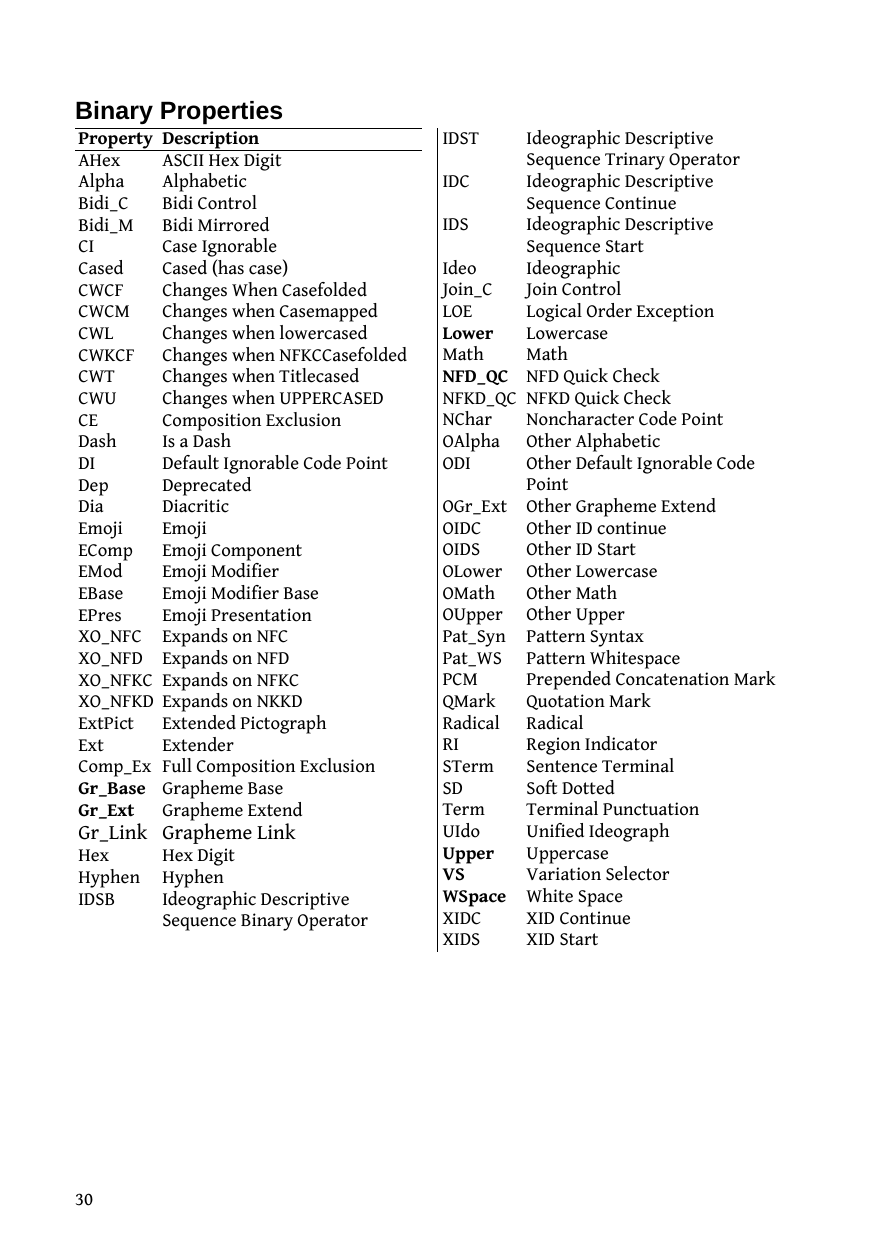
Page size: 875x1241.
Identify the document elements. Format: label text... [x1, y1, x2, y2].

table_cell Variation Selector [523, 865, 786, 886]
table_cell STerm [439, 756, 523, 778]
table_cell Emoji Component [159, 540, 422, 561]
table_cell Hex Digit [159, 846, 422, 867]
table_cell Join Control [523, 280, 786, 301]
table_cell CWL [75, 323, 159, 345]
table_cell Dep [75, 475, 159, 496]
table_cell CWT [75, 366, 159, 388]
table_cell Region Indicator [523, 735, 786, 756]
table_cell Pat_Syn [439, 626, 523, 648]
table_cell Lowercase [523, 323, 786, 344]
table_cell Full Composition Exclusion [159, 756, 422, 778]
table_cell Math [439, 345, 523, 366]
table_cell Bidi_C [75, 193, 159, 215]
table_cell XO_NFKC [75, 670, 159, 691]
subtitle Binary Properties [75, 96, 799, 124]
table_cell IDST [439, 128, 523, 171]
table_cell Other ID Start [523, 540, 786, 561]
table_cell XIDS [439, 930, 523, 951]
table_header Description [159, 129, 422, 149]
table_cell Math [523, 345, 786, 366]
table_cell Grapheme Extend [159, 800, 422, 821]
table_cell OIDS [439, 540, 523, 561]
table_cell Changes when Casemapped [159, 301, 422, 323]
table_cell Cased (has case) [159, 258, 422, 280]
table_cell Other ID continue [523, 518, 786, 539]
table_cell Hyphen [159, 867, 422, 889]
table_cell Emoji Presentation [159, 605, 422, 626]
table_cell Grapheme Link [159, 821, 422, 846]
table_cell Alpha [75, 171, 159, 193]
table_cell Changes when Titlecased [159, 366, 422, 388]
table_cell PCM [439, 670, 523, 691]
table_cell Logical Order Exception [523, 301, 786, 323]
table_cell Other Alphabetic [523, 431, 786, 453]
table_cell Soft Dotted [523, 778, 786, 799]
table_cell NFKD Quick Check [523, 388, 786, 409]
table_cell AHex [75, 151, 159, 171]
table_cell Other Math [523, 583, 786, 604]
table_cell DI [75, 453, 159, 475]
table_cell Other Upper [523, 605, 786, 626]
table_cell Upper [439, 843, 523, 864]
table_cell Comp_Ex [75, 756, 159, 778]
table_cell OLower [439, 561, 523, 583]
table_cell CI [75, 236, 159, 258]
table_cell Changes When Casefolded [159, 280, 422, 301]
table_cell CE [75, 410, 159, 431]
table_cell OMath [439, 583, 523, 604]
table_cell Bidi Mirrored [159, 215, 422, 236]
table_cell Diacritic [159, 496, 422, 518]
table_cell Ideo [439, 258, 523, 279]
table_cell EPres [75, 605, 159, 626]
table_cell Other Grapheme Extend [523, 496, 786, 518]
table_cell Changes when lowercased [159, 323, 422, 345]
table_cell Expands on NFKC [159, 670, 422, 691]
table_cell XO_NFC [75, 626, 159, 648]
table_header Property [75, 129, 159, 149]
table_cell Hyphen [75, 867, 159, 889]
table_cell Terminal Punctuation [523, 800, 786, 821]
table_cell VS [439, 865, 523, 886]
table_cell EComp [75, 540, 159, 561]
table_cell White Space [523, 886, 786, 908]
table_cell EBase [75, 583, 159, 605]
table_cell XID Continue [523, 908, 786, 929]
table_cell Emoji Modifier [159, 561, 422, 583]
table_cell Ideographic Descriptive Sequence Trinary Operator [523, 128, 786, 171]
table_cell Ext [75, 735, 159, 756]
table_cell Gr_Base [75, 778, 159, 800]
table_cell Emoji [75, 518, 159, 540]
table_cell CWKCF [75, 345, 159, 366]
table_cell Ideographic Descriptive Sequence Start [523, 215, 786, 258]
table_cell Deprecated [159, 475, 422, 496]
table_cell CWCM [75, 301, 159, 323]
table_cell Ideographic [523, 258, 786, 279]
table_cell IDSB [75, 889, 159, 932]
table_cell Gr_Ext [75, 800, 159, 821]
table_cell Noncharacter Code Point [523, 410, 786, 431]
table_cell SD [439, 778, 523, 799]
table_cell Uppercase [523, 843, 786, 864]
table_cell Extended Pictograph [159, 713, 422, 735]
table_cell Alphabetic [159, 171, 422, 193]
table_cell RI [439, 735, 523, 756]
table_cell Other Lowercase [523, 561, 786, 583]
table_cell UIdo [439, 821, 523, 843]
table_cell XIDC [439, 908, 523, 929]
table_cell Extender [159, 735, 422, 756]
table_cell NFD Quick Check [523, 366, 786, 388]
table_cell NFKD_QC [439, 388, 523, 409]
table_cell Emoji Modifier Base [159, 583, 422, 605]
table_cell Bidi_M [75, 215, 159, 236]
table_cell XID Start [523, 930, 786, 951]
table_cell EMod [75, 561, 159, 583]
table_cell Case Ignorable [159, 236, 422, 258]
table_cell Ideographic Descriptive Sequence Continue [523, 171, 786, 214]
table_cell OIDC [439, 518, 523, 539]
table_cell IDS [439, 215, 523, 258]
table_cell ASCII Hex Digit [159, 151, 422, 171]
table_cell Ideographic Descriptive Sequence Binary Operator [159, 889, 422, 932]
table_cell Emoji [159, 518, 422, 540]
table_cell Term [439, 800, 523, 821]
table_cell Changes when NFKCCasefolded [159, 345, 422, 366]
table_cell LOE [439, 301, 523, 323]
table_cell Pattern Whitespace [523, 648, 786, 669]
table_cell Composition Exclusion [159, 410, 422, 431]
table_cell Pat_WS [439, 648, 523, 669]
table_cell Expands on NKKD [159, 691, 422, 713]
table_cell Pattern Syntax [523, 626, 786, 648]
table_cell Lower [439, 323, 523, 344]
table_cell CWU [75, 388, 159, 410]
table_cell CWCF [75, 280, 159, 301]
table_cell OGr_Ext [439, 496, 523, 518]
table_cell Dia [75, 496, 159, 518]
table_cell Default Ignorable Code Point [159, 453, 422, 475]
table_cell ExtPict [75, 713, 159, 735]
table_cell NChar [439, 410, 523, 431]
table_cell Dash [75, 431, 159, 453]
table_cell OUpper [439, 605, 523, 626]
table_cell Changes when UPPERCASED [159, 388, 422, 410]
table_cell IDC [439, 171, 523, 214]
table_cell ODI [439, 453, 523, 496]
table_cell Expands on NFD [159, 648, 422, 670]
table_cell Sentence Terminal [523, 756, 786, 778]
table_cell Is a Dash [159, 431, 422, 453]
table_cell Gr_Link [75, 821, 159, 846]
table_cell Hex [75, 846, 159, 867]
table_cell Join_C [439, 280, 523, 301]
table_cell Expands on NFC [159, 626, 422, 648]
table_cell Radical [523, 713, 786, 734]
table_cell Radical [439, 713, 523, 734]
table_cell WSpace [439, 886, 523, 908]
table_cell Unified Ideograph [523, 821, 786, 843]
table_cell Prepended Concatenation Mark [523, 670, 786, 691]
table_cell Other Default Ignorable Code Point [523, 453, 786, 496]
table_cell NFD_QC [439, 366, 523, 388]
table_cell Cased [75, 258, 159, 280]
table_cell XO_NFKD [75, 691, 159, 713]
table_cell Bidi Control [159, 193, 422, 215]
table_cell Grapheme Base [159, 778, 422, 800]
table_cell XO_NFD [75, 648, 159, 670]
table_cell Quotation Mark [523, 691, 786, 713]
table_cell OAlpha [439, 431, 523, 453]
table_cell QMark [439, 691, 523, 713]
